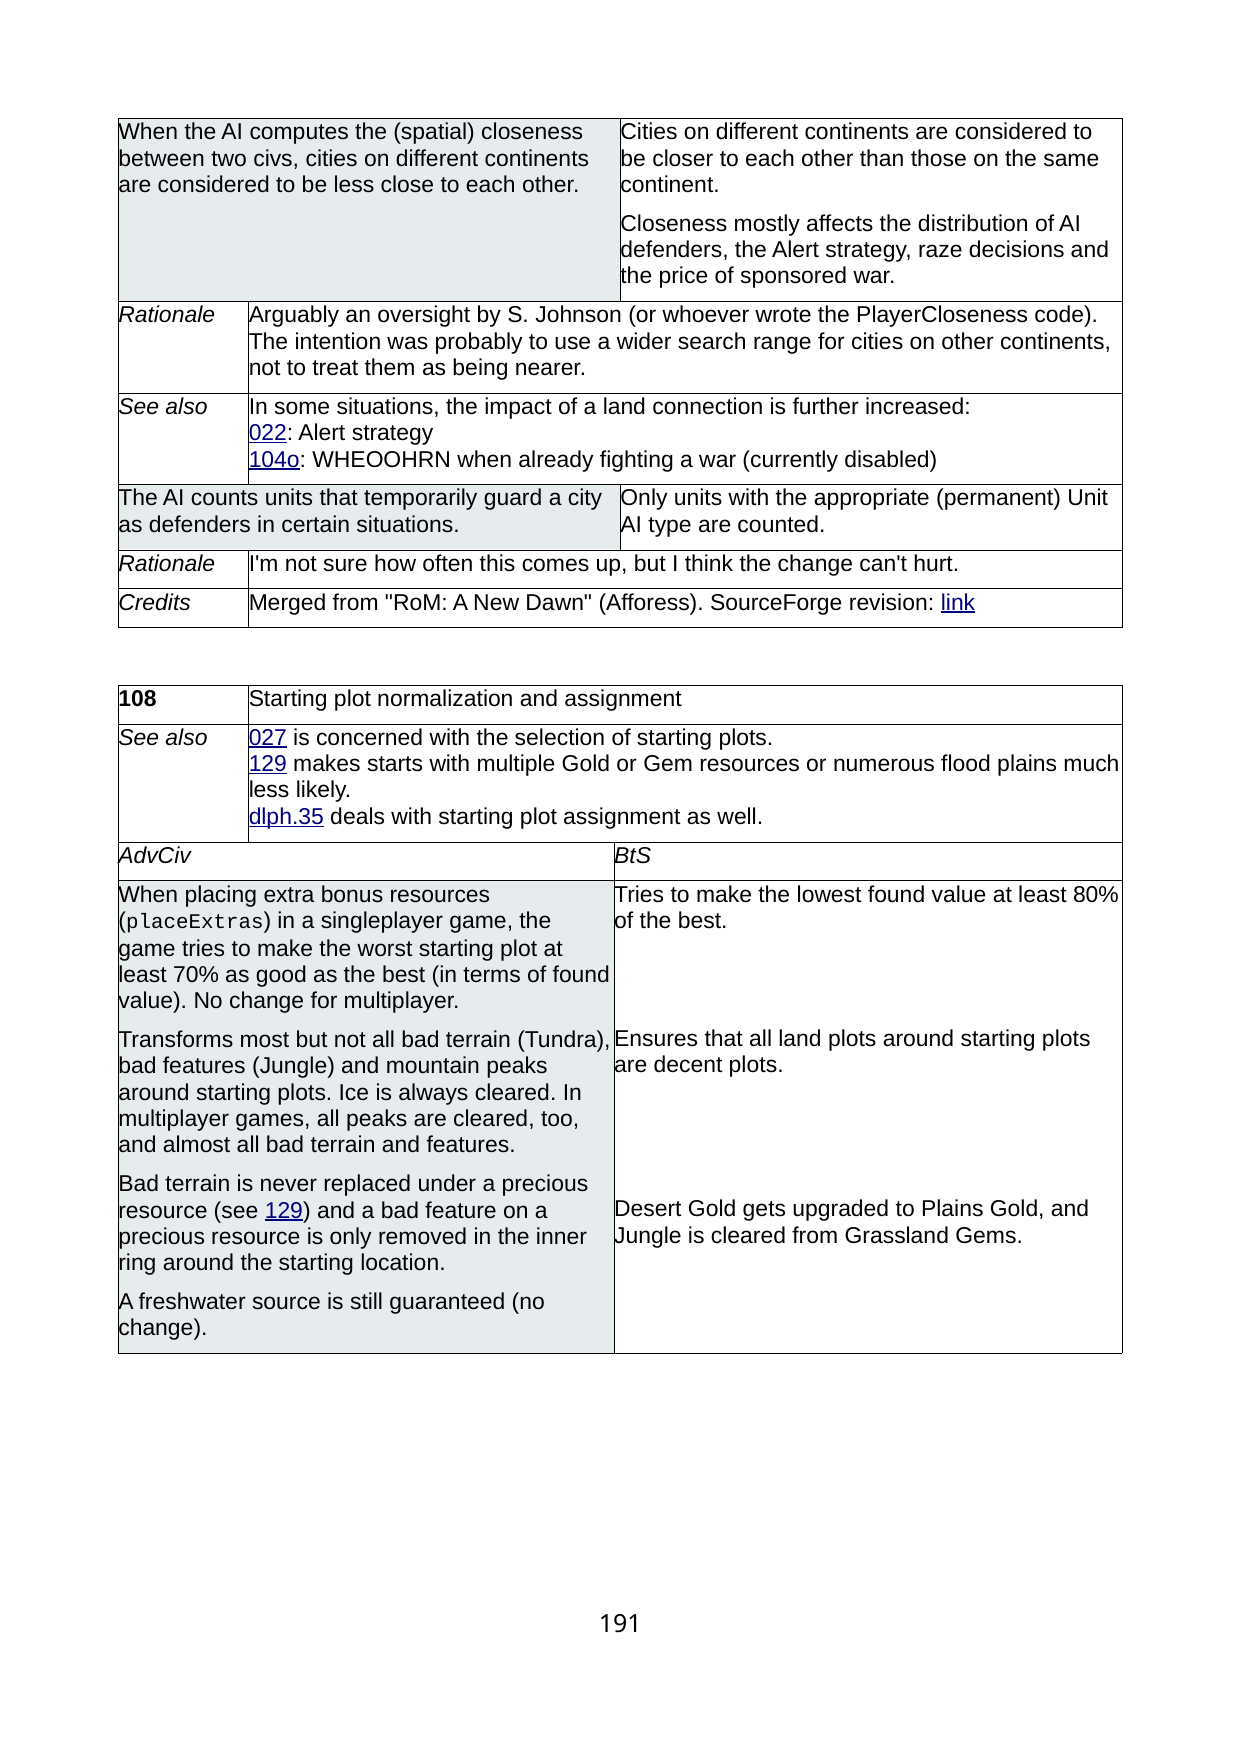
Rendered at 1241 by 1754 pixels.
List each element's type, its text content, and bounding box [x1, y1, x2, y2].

table_cell In some situations, the impact of a land connection is further increased: 022: Alert strategy 104o: WHEOOHRN when already fighting a war (currently disabled) [249, 394, 1122, 484]
table_cell Rationale [119, 551, 248, 588]
table_cell The AI counts units that temporarily guard a city as defenders in certain situations. [119, 485, 620, 549]
table_cell Arguably an oversight by S. Johnson (or whoever wrote the PlayerCloseness code). The intention was probably to use a wider search range for cities on other continents, not to treat them as being nearer. [249, 302, 1122, 393]
table_cell When the AI computes the (spatial) closeness between two civs, cities on different continents are considered to be less close to each other. [119, 119, 620, 301]
table_cell AdvCiv [119, 843, 614, 880]
table_header 108 [119, 686, 248, 724]
table_header Starting plot normalization and assignment [249, 686, 1122, 724]
table_cell 027 is concerned with the selection of starting plots. 129 makes starts with multiple Gold or Gem resources or numerous flood plains much less likely. dlph.35 deals with starting plot assignment as well. [249, 725, 1122, 842]
table_cell Merged from "RoM: A New Dawn" (Afforess). SourceForge revision: link [249, 589, 1122, 627]
table_cell BtS [615, 843, 1122, 880]
table_cell See also [119, 725, 248, 842]
table_cell I'm not sure how often this comes up, but I think the change can't hurt. [249, 551, 1122, 588]
table_cell Rationale [119, 302, 248, 393]
table_cell See also [119, 394, 248, 484]
table_cell Cities on different continents are considered to be closer to each other than those on the same continent. Closeness mostly affects the distribution of AI defenders, the Alert strategy, raze decisions and the price of sponsored war. [621, 119, 1122, 301]
table_cell Only units with the appropriate (permanent) Unit AI type are counted. [621, 485, 1122, 549]
table_cell When placing extra bonus resources (placeExtras) in a singleplayer game, the game tries to make the worst starting plot at least 70% as good as the best (in terms of found value). No change for multiplayer. Transforms most but not all bad terrain (Tundra), bad features (Jungle) and mountain peaks around starting plots. Ice is always cleared. In multiplayer games, all peaks are cleared, too, and almost all bad terrain and features. Bad terrain is never replaced under a precious resource (see 129) and a bad feature on a precious resource is only removed in the inner ring around the starting location. A freshwater source is still guaranteed (no change). [119, 881, 614, 1353]
table_cell Credits [119, 589, 248, 627]
table_cell Tries to make the lowest found value at least 80% of the best. Ensures that all land plots around starting plots are decent plots. Desert Gold gets upgraded to Plains Gold, and Jungle is cleared from Grassland Gems. [615, 881, 1122, 1353]
